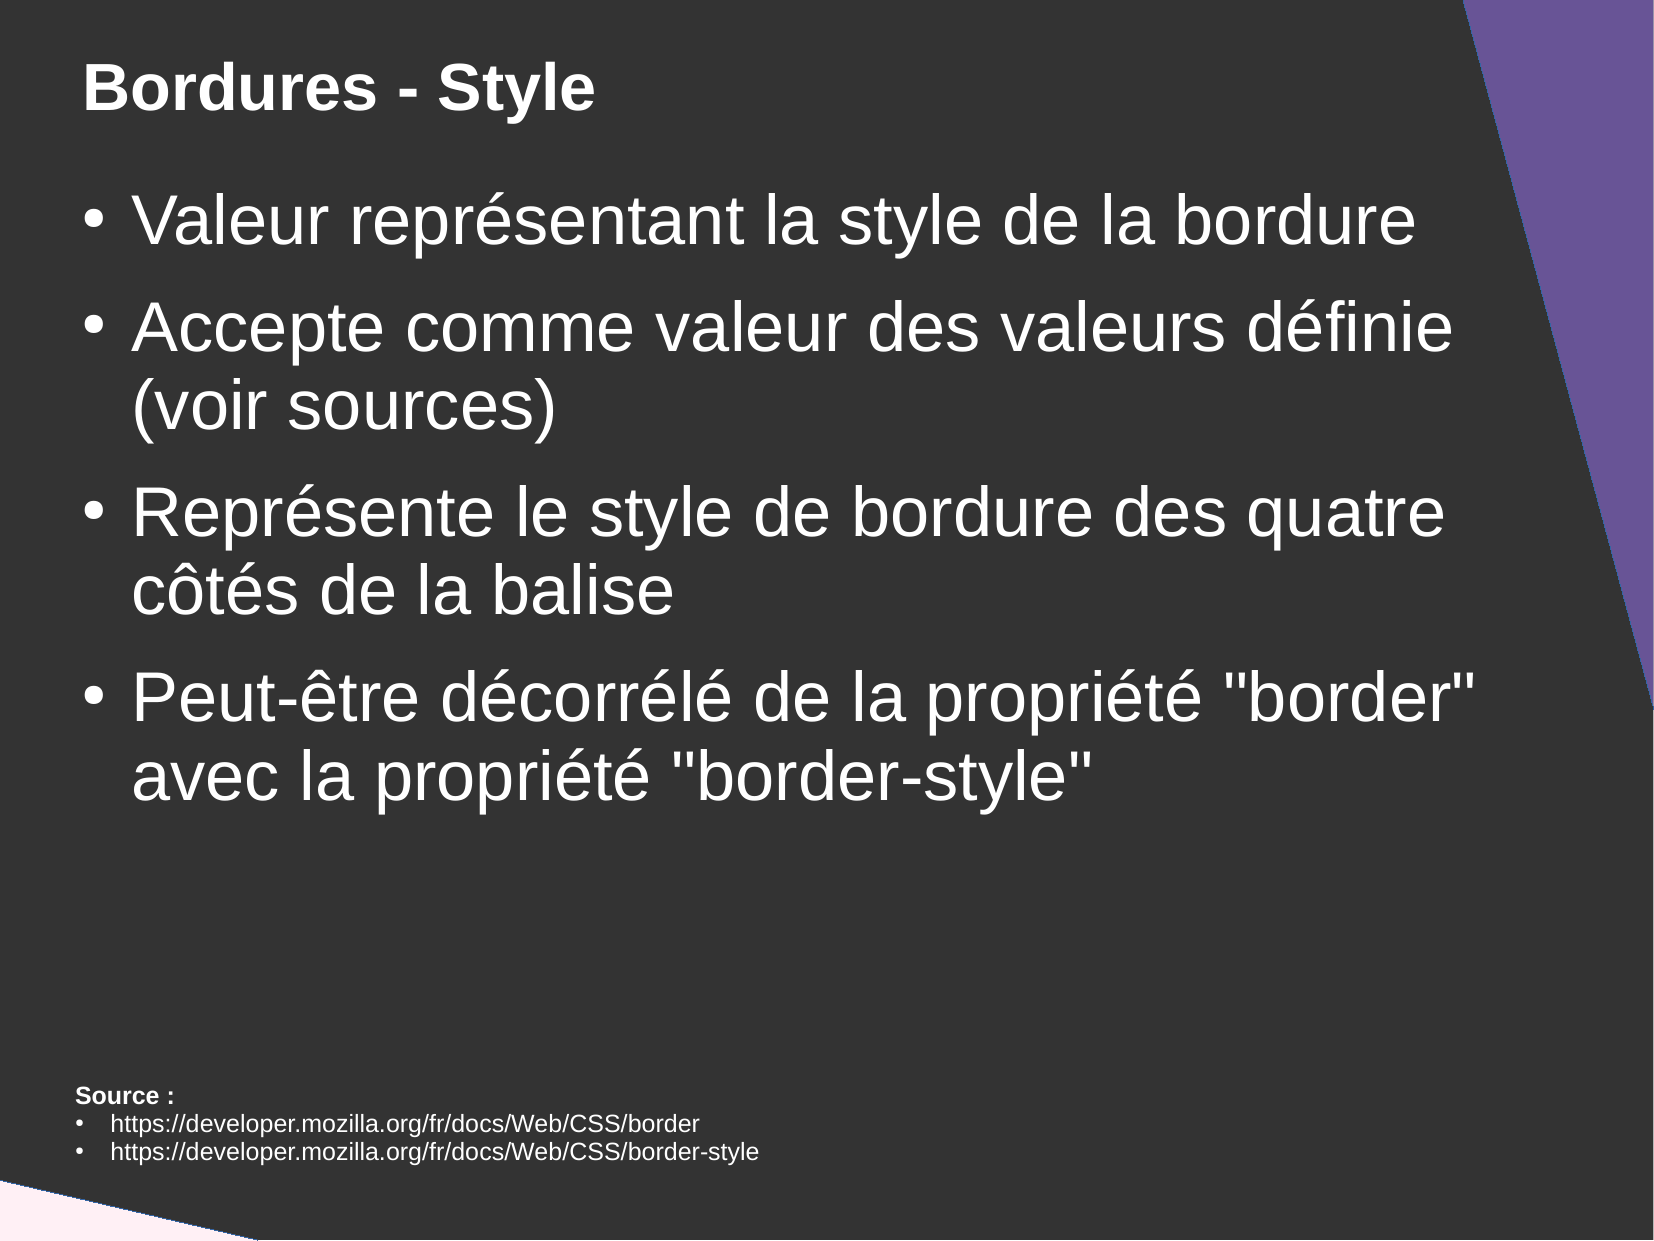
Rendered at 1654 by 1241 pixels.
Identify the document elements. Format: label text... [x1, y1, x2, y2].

text_box [0, 1180, 262, 1241]
list Valeur représentant la style de la bordure Accepte comme valeur des valeurs définie (voir sources) Représente le style de bordure des quatre côtés de la balise Peut-être décorrélé de la propriété "border" avec la propriété "border-style" [64, 180, 1604, 815]
text_box Source : https://developer.mozilla.org/fr/docs/Web/CSS/border https://developer.mozilla.org/fr/docs/Web/CSS/border-style [60, 1074, 1546, 1217]
title Bordures - Style [82, 49, 1571, 130]
text_box [1463, 0, 1654, 710]
